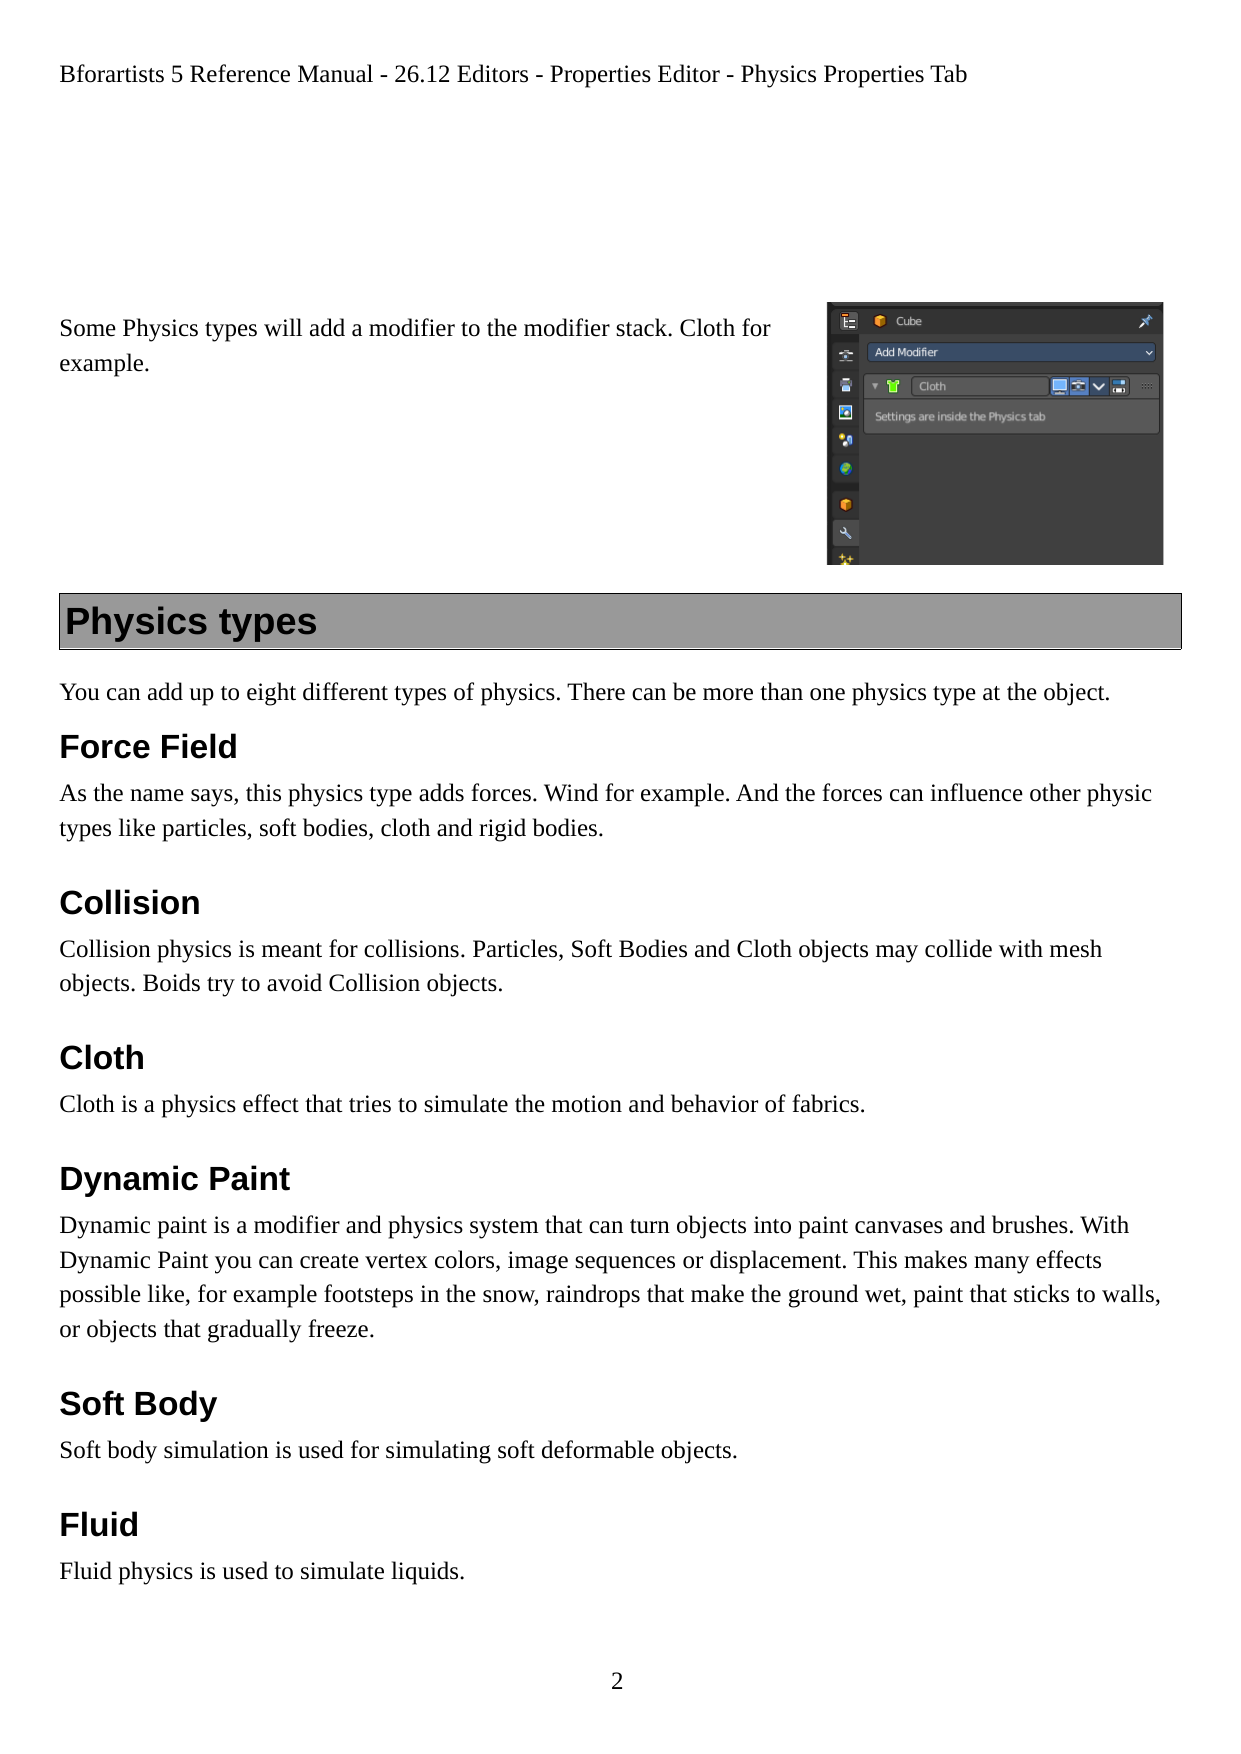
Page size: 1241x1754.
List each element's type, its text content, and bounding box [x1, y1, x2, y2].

text Collision physics is meant for collisions. Particles, Soft Bodies and Cloth objects may collide with mesh objects. Boids try to avoid Collision objects. [59, 934, 1181, 997]
subtitle Collision [59, 882, 1181, 921]
text You can add up to eight different types of physics. There can be more than one physics type at the object. [59, 677, 1181, 706]
text Fluid physics is used to simulate liquids. [59, 1556, 1181, 1584]
table_header Physics types [60, 594, 1181, 648]
subtitle Fluid [59, 1504, 1181, 1543]
subtitle Force Field [59, 727, 1181, 766]
text Some Physics types will add a modifier to the modifier stack. Cloth for example. [59, 313, 826, 377]
subtitle Cloth [59, 1038, 1181, 1077]
subtitle Soft Body [59, 1383, 1181, 1422]
picture [826, 302, 1164, 565]
text Soft body simulation is used for simulating soft deformable objects. [59, 1435, 1181, 1463]
text Dynamic paint is a modifier and physics system that can turn objects into paint canvases and brushes. With Dynamic Paint you can create vertex colors, image sequences or displacement. This makes many effects possible like, for example footsteps in the snow, raindrops that make the ground wet, paint that sticks to walls, or objects that gradually freeze. [59, 1210, 1181, 1342]
text As the name says, this physics type adds forces. Wind for example. And the forces can influence other physic types like particles, soft bodies, cloth and rigid bodies. [59, 778, 1181, 841]
text Cloth is a physics effect that tries to simulate the motion and behavior of fabrics. [59, 1089, 1181, 1118]
subtitle Dynamic Paint [59, 1159, 1181, 1198]
